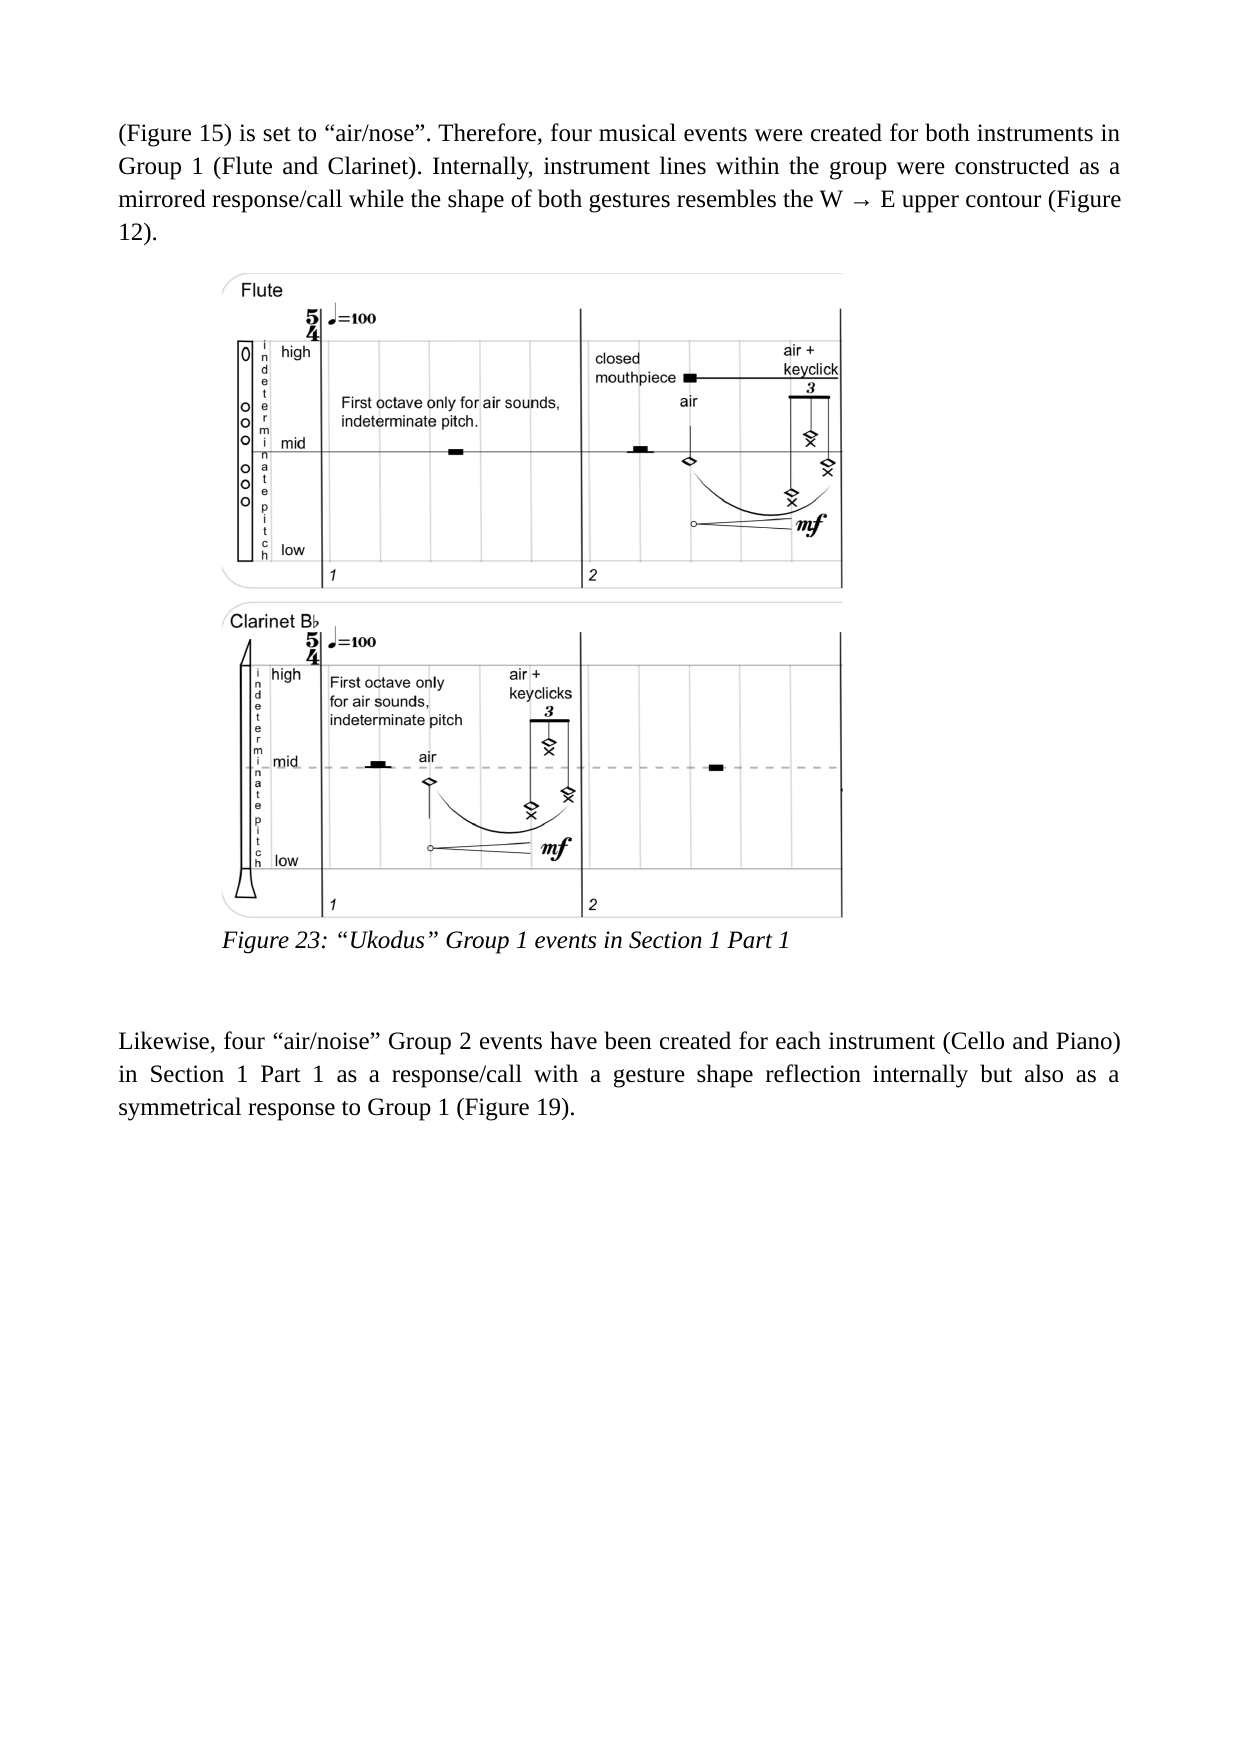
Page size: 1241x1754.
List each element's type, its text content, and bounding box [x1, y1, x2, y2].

text Likewise, four “air/noise” Group 2 events have been created for each instrument (Cello and Piano) in Section 1 Part 1 as a response/call with a gesture shape reflection internally but also as a symmetrical response to Group 1 (Figure 19). [118, 1026, 1122, 1121]
picture [221, 273, 843, 920]
text Figure 23: “Ukodus” Group 1 events in Section 1 Part 1 [222, 920, 843, 954]
text (Figure 15) is set to “air/nose”. Therefore, four musical events were created for both instruments in Group 1 (Flute and Clarinet). Internally, instrument lines within the group were constructed as a mirrored response/call while the shape of both gestures resembles the W → E upper contour (Figure 12). [118, 118, 1122, 246]
